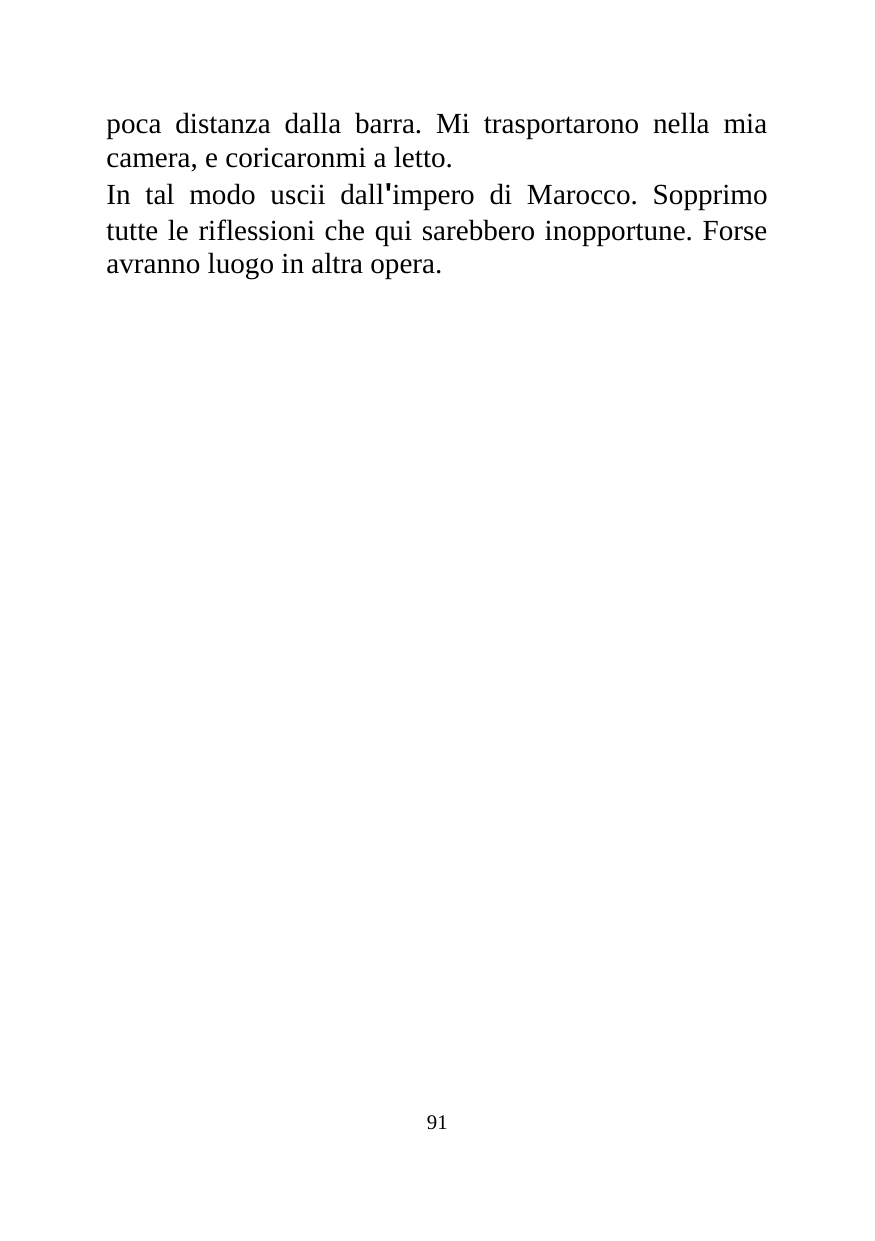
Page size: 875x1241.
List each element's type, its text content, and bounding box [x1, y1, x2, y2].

text poca distanza dalla barra. Mi trasportarono nella mia camera, e coricaronmi a letto. [106, 106, 768, 173]
text In tal modo uscii dall'impero di Marocco. Sopprimo tutte le riflessioni che qui sarebbero inopportune. Forse avranno luogo in altra opera. [106, 173, 768, 280]
